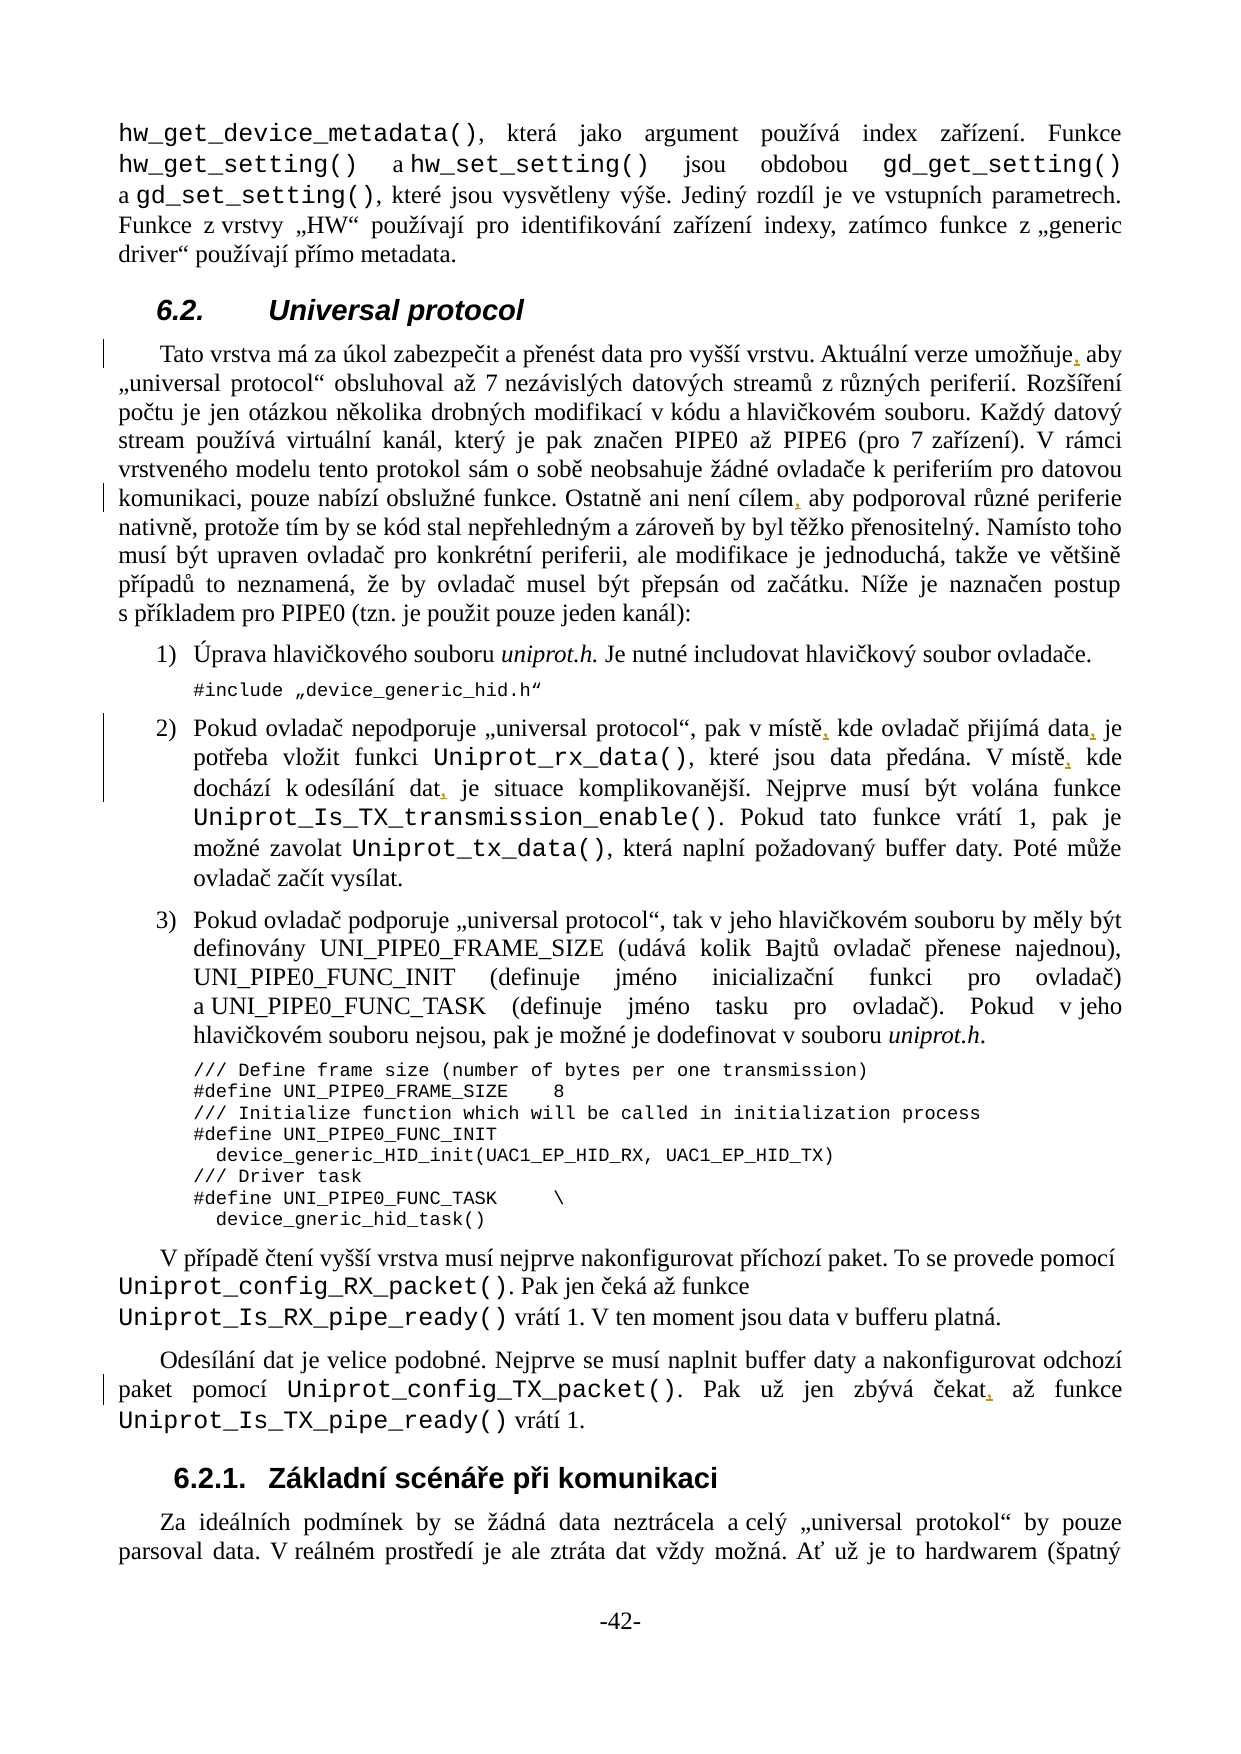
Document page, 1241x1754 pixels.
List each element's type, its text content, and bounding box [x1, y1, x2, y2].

text Tato vrstva má za úkol zabezpečit a přenést data pro vyšší vrstvu. Aktuální verze umožňuje, aby „universal protocol“ obsluhoval až 7 nezávislých datových streamů z různých periferií. Rozšíření počtu je jen otázkou několika drobných modifikací v kódu a hlavičkovém souboru. Každý datový stream používá virtuální kanál, který je pak značen PIPE0 až PIPE6 (pro 7 zařízení). V rámci vrstveného modelu tento protokol sám o sobě neobsahuje žádné ovladače k periferiím pro datovou komunikaci, pouze nabízí obslužné funkce. Ostatně ani není cílem, aby podporoval různé periferie nativně, protože tím by se kód stal nepřehledným a zároveň by byl těžko přenositelný. Namísto toho musí být upraven ovladač pro konkrétní periferii, ale modifikace je jednoduchá, takže ve většině případů to neznamená, že by ovladač musel být přepsán od začátku. Níže je naznačen postup s příkladem pro PIPE0 (tzn. je použit pouze jeden kanál): [118, 339, 1122, 627]
list Pokud ovladač nepodporuje „universal protocol“, pak v místě, kde ovladač přijímá data, je potřeba vložit funkci Uniprot_rx_data(), které jsou data předána. V místě, kde dochází k odesílání dat, je situace komplikovanější. Nejprve musí být volána funkce Uniprot_Is_TX_transmission_enable(). Pokud tato funkce vrátí 1, pak je možné zavolat Uniprot_tx_data(), která naplní požadovaný buffer daty. Poté může ovladač začít vysílat. [156, 713, 1122, 892]
text Za ideálních podmínek by se žádná data neztrácela a celý „universal protokol“ by pouze parsoval data. V reálném prostředí je ale ztráta dat vždy možná. Ať už je to hardwarem (špatný [118, 1507, 1122, 1564]
list #include „device_generic_hid.h“ [156, 680, 1122, 702]
text V případě čtení vyšší vrstva musí nejprve nakonfigurovat příchozí paket. To se provede pomocí Uniprot_config_RX_packet(). Pak jen čeká až funkce Uniprot_Is_RX_pipe_ready() vrátí 1. V ten moment jsou data v bufferu platná. [118, 1243, 1122, 1333]
text hw_get_device_metadata(), která jako argument používá index zařízení. Funkce hw_get_setting() a hw_set_setting() jsou obdobou gd_get_setting() a gd_set_setting(), které jsou vysvětleny výše. Jediný rozdíl je ve vstupních parametrech. Funkce z vrstvy „HW“ používají pro identifikování zařízení indexy, zatímco funkce z „generic driver“ používají přímo metadata. [118, 118, 1122, 268]
list Úprava hlavičkového souboru uniprot.h. Je nutné includovat hlavičkový soubor ovladače. [156, 639, 1122, 668]
list #define UNI_PIPE0_FRAME_SIZE 8 [156, 1082, 1122, 1103]
list device_gneric_hid_task() [156, 1210, 1122, 1231]
list Pokud ovladač podporuje „universal protocol“, tak v jeho hlavičkovém souboru by měly být definovány UNI_PIPE0_FRAME_SIZE (udává kolik Bajtů ovladač přenese najednou), UNI_PIPE0_FUNC_INIT (definuje jméno inicializační funkci pro ovladač) a UNI_PIPE0_FUNC_TASK (definuje jméno tasku pro ovladač). Pokud v jeho hlavičkovém souboru nejsou, pak je možné je dodefinovat v souboru uniprot.h. [156, 905, 1122, 1048]
subtitle Základní scénáře při komunikaci [163, 1461, 1122, 1494]
text Odesílání dat je velice podobné. Nejprve se musí naplnit buffer daty a nakonfigurovat odchozí paket pomocí Uniprot_config_TX_packet(). Pak už jen zbývá čekat, až funkce Uniprot_Is_TX_pipe_ready() vrátí 1. [118, 1346, 1122, 1436]
list device_generic_HID_init(UAC1_EP_HID_RX, UAC1_EP_HID_TX) [156, 1146, 1122, 1167]
list /// Initialize function which will be called in initialization process [156, 1103, 1122, 1125]
subtitle Universal protocol [148, 293, 1122, 327]
list /// Driver task [156, 1167, 1122, 1188]
list #define UNI_PIPE0_FUNC_TASK \ [156, 1188, 1122, 1210]
list #define UNI_PIPE0_FUNC_INIT [156, 1125, 1122, 1146]
list /// Define frame size (number of bytes per one transmission) [156, 1061, 1122, 1082]
